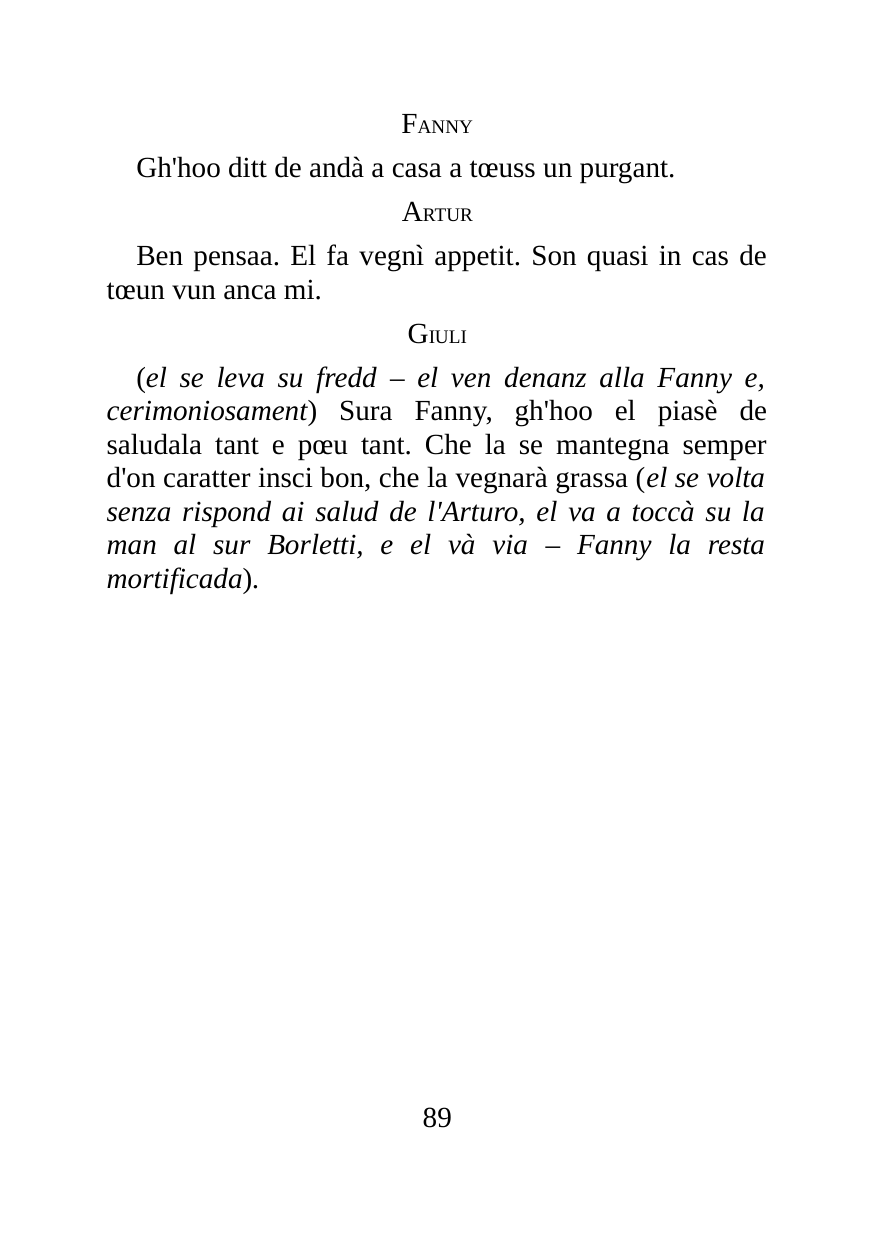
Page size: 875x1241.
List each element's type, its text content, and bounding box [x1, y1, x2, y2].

text Ben pensaa. El fa vegnì appetit. Son quasi in cas de tœun vun anca mi. [106, 238, 768, 305]
text Gh'hoo ditt de andà a casa a tœuss un purgant. [106, 150, 768, 184]
text Artur [106, 194, 768, 228]
text Giuli [106, 316, 768, 349]
text Fanny [106, 106, 768, 140]
text (el se leva su fredd ‒ el ven denanz alla Fanny e, cerimoniosament) Sura Fanny, gh'hoo el piasè de saludala tant e pœu tant. Che la se mantegna semper d'on caratter insci bon, che la vegnarà grassa (el se volta senza rispond ai salud de l'Arturo, el va a toccà su la man al sur Borletti, e el và via ‒ Fanny la resta mortificada). [106, 360, 768, 594]
